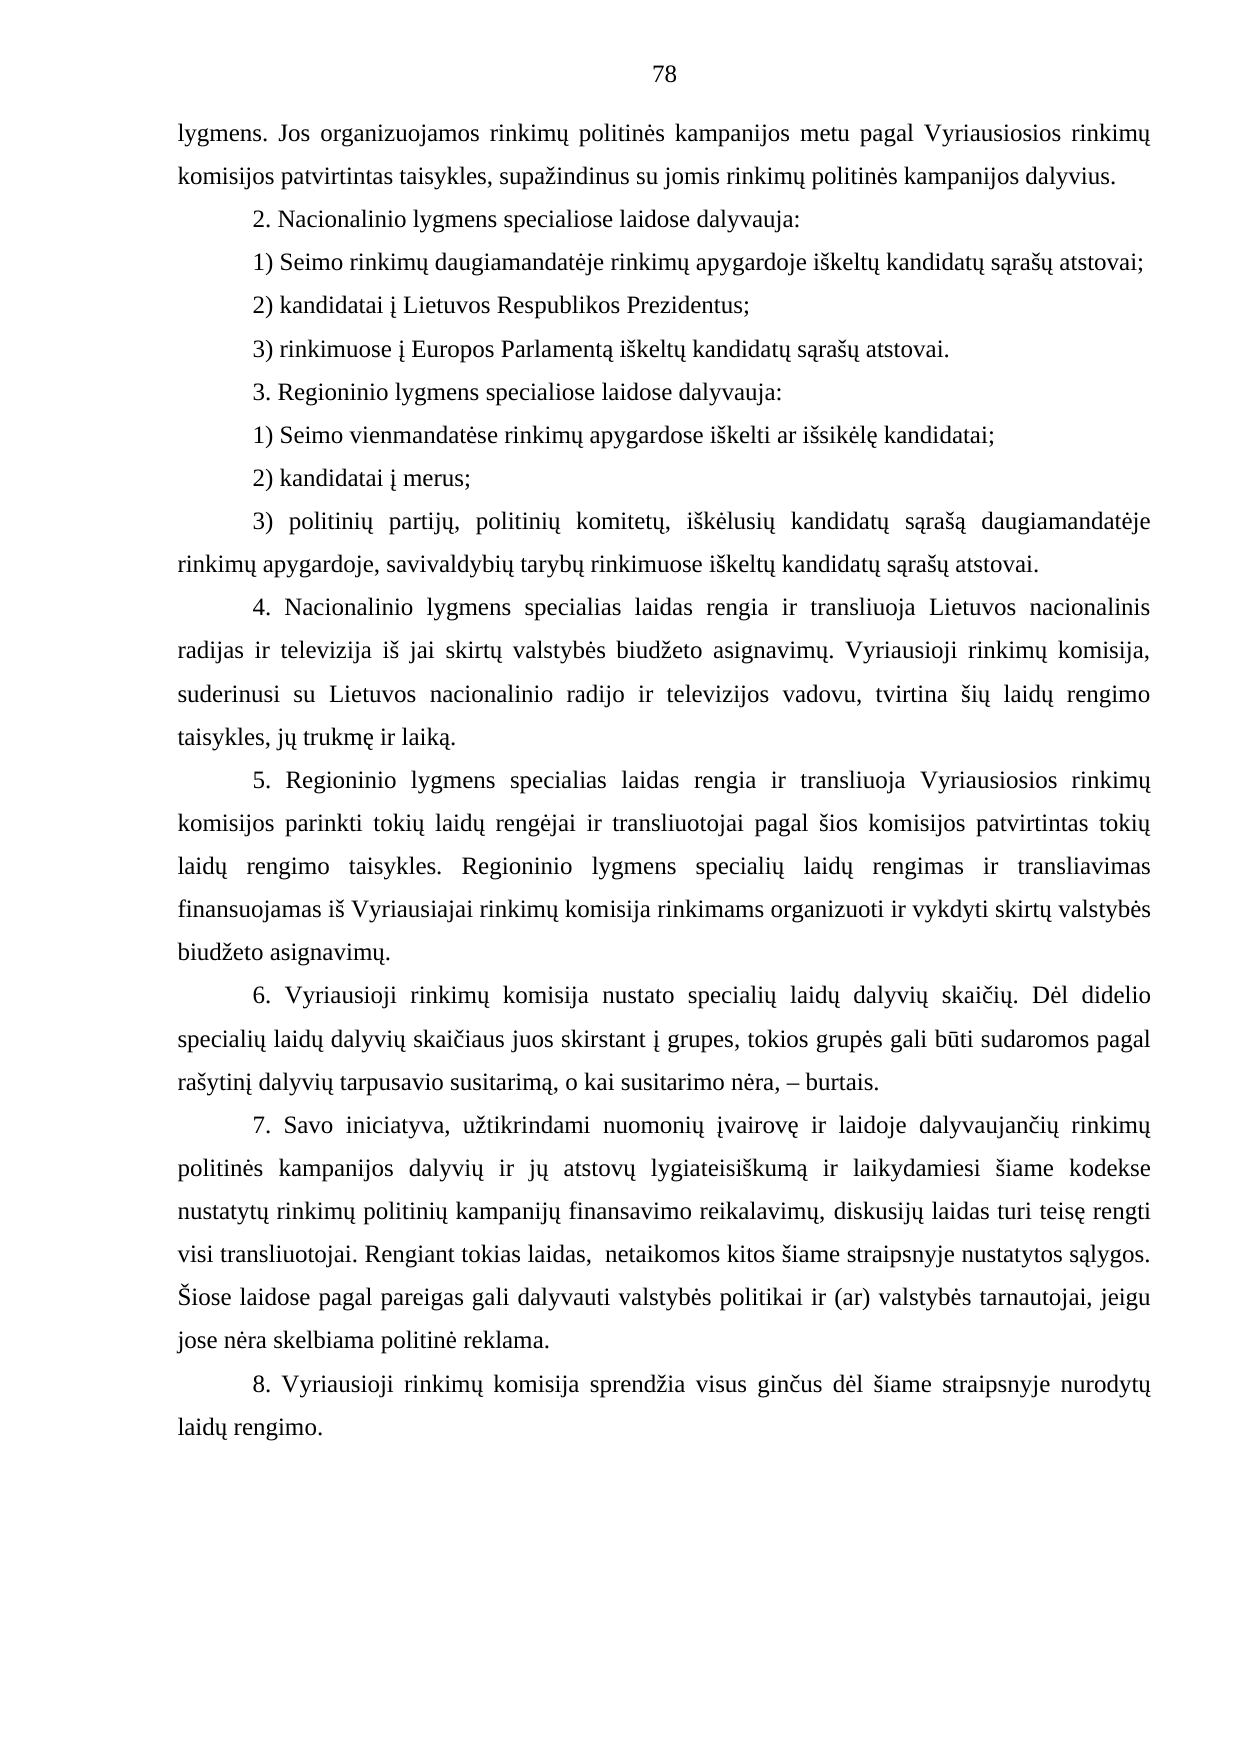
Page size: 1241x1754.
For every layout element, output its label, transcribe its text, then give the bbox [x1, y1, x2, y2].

text 1) Seimo rinkimų daugiamandatėje rinkimų apygardoje iškeltų kandidatų sąrašų atstovai; [177, 247, 1152, 276]
text 6. Vyriausioji rinkimų komisija nustato specialių laidų dalyvių skaičių. Dėl didelio specialių laidų dalyvių skaičiaus juos skirstant į grupes, tokios grupės gali būti sudaromos pagal rašytinį dalyvių tarpusavio susitarimą, o kai susitarimo nėra, – burtais. [177, 981, 1152, 1096]
text 2. Nacionalinio lygmens specialiose laidose dalyvauja: [177, 204, 1152, 233]
text 3) politinių partijų, politinių komitetų, iškėlusių kandidatų sąrašą daugiamandatėje rinkimų apygardoje, savivaldybių tarybų rinkimuose iškeltų kandidatų sąrašų atstovai. [177, 506, 1152, 578]
text 8. Vyriausioji rinkimų komisija sprendžia visus ginčus dėl šiame straipsnyje nurodytų laidų rengimo. [177, 1369, 1152, 1441]
text 5. Regioninio lygmens specialias laidas rengia ir transliuoja Vyriausiosios rinkimų komisijos parinkti tokių laidų rengėjai ir transliuotojai pagal šios komisijos patvirtintas tokių laidų rengimo taisykles. Regioninio lygmens specialių laidų rengimas ir transliavimas finansuojamas iš Vyriausiajai rinkimų komisija rinkimams organizuoti ir vykdyti skirtų valstybės biudžeto asignavimų. [177, 765, 1152, 966]
text 1) Seimo vienmandatėse rinkimų apygardose iškelti ar išsikėlę kandidatai; [177, 420, 1152, 449]
text 2) kandidatai į Lietuvos Respublikos Prezidentus; [177, 291, 1152, 319]
text 7. Savo iniciatyva, užtikrindami nuomonių įvairovę ir laidoje dalyvaujančių rinkimų politinės kampanijos dalyvių ir jų atstovų lygiateisiškumą ir laikydamiesi šiame kodekse nustatytų rinkimų politinių kampanijų finansavimo reikalavimų, diskusijų laidas turi teisę rengti visi transliuotojai. Rengiant tokias laidas, netaikomos kitos šiame straipsnyje nustatytos sąlygos. Šiose laidose pagal pareigas gali dalyvauti valstybės politikai ir (ar) valstybės tarnautojai, jeigu jose nėra skelbiama politinė reklama. [177, 1110, 1152, 1354]
text lygmens. Jos organizuojamos rinkimų politinės kampanijos metu pagal Vyriausiosios rinkimų komisijos patvirtintas taisykles, supažindinus su jomis rinkimų politinės kampanijos dalyvius. [177, 118, 1152, 190]
text 3) rinkimuose į Europos Parlamentą iškeltų kandidatų sąrašų atstovai. [177, 334, 1152, 362]
text 3. Regioninio lygmens specialiose laidose dalyvauja: [177, 377, 1152, 406]
text 2) kandidatai į merus; [177, 463, 1152, 492]
text 4. Nacionalinio lygmens specialias laidas rengia ir transliuoja Lietuvos nacionalinis radijas ir televizija iš jai skirtų valstybės biudžeto asignavimų. Vyriausioji rinkimų komisija, suderinusi su Lietuvos nacionalinio radijo ir televizijos vadovu, tvirtina šių laidų rengimo taisykles, jų trukmę ir laiką. [177, 592, 1152, 751]
